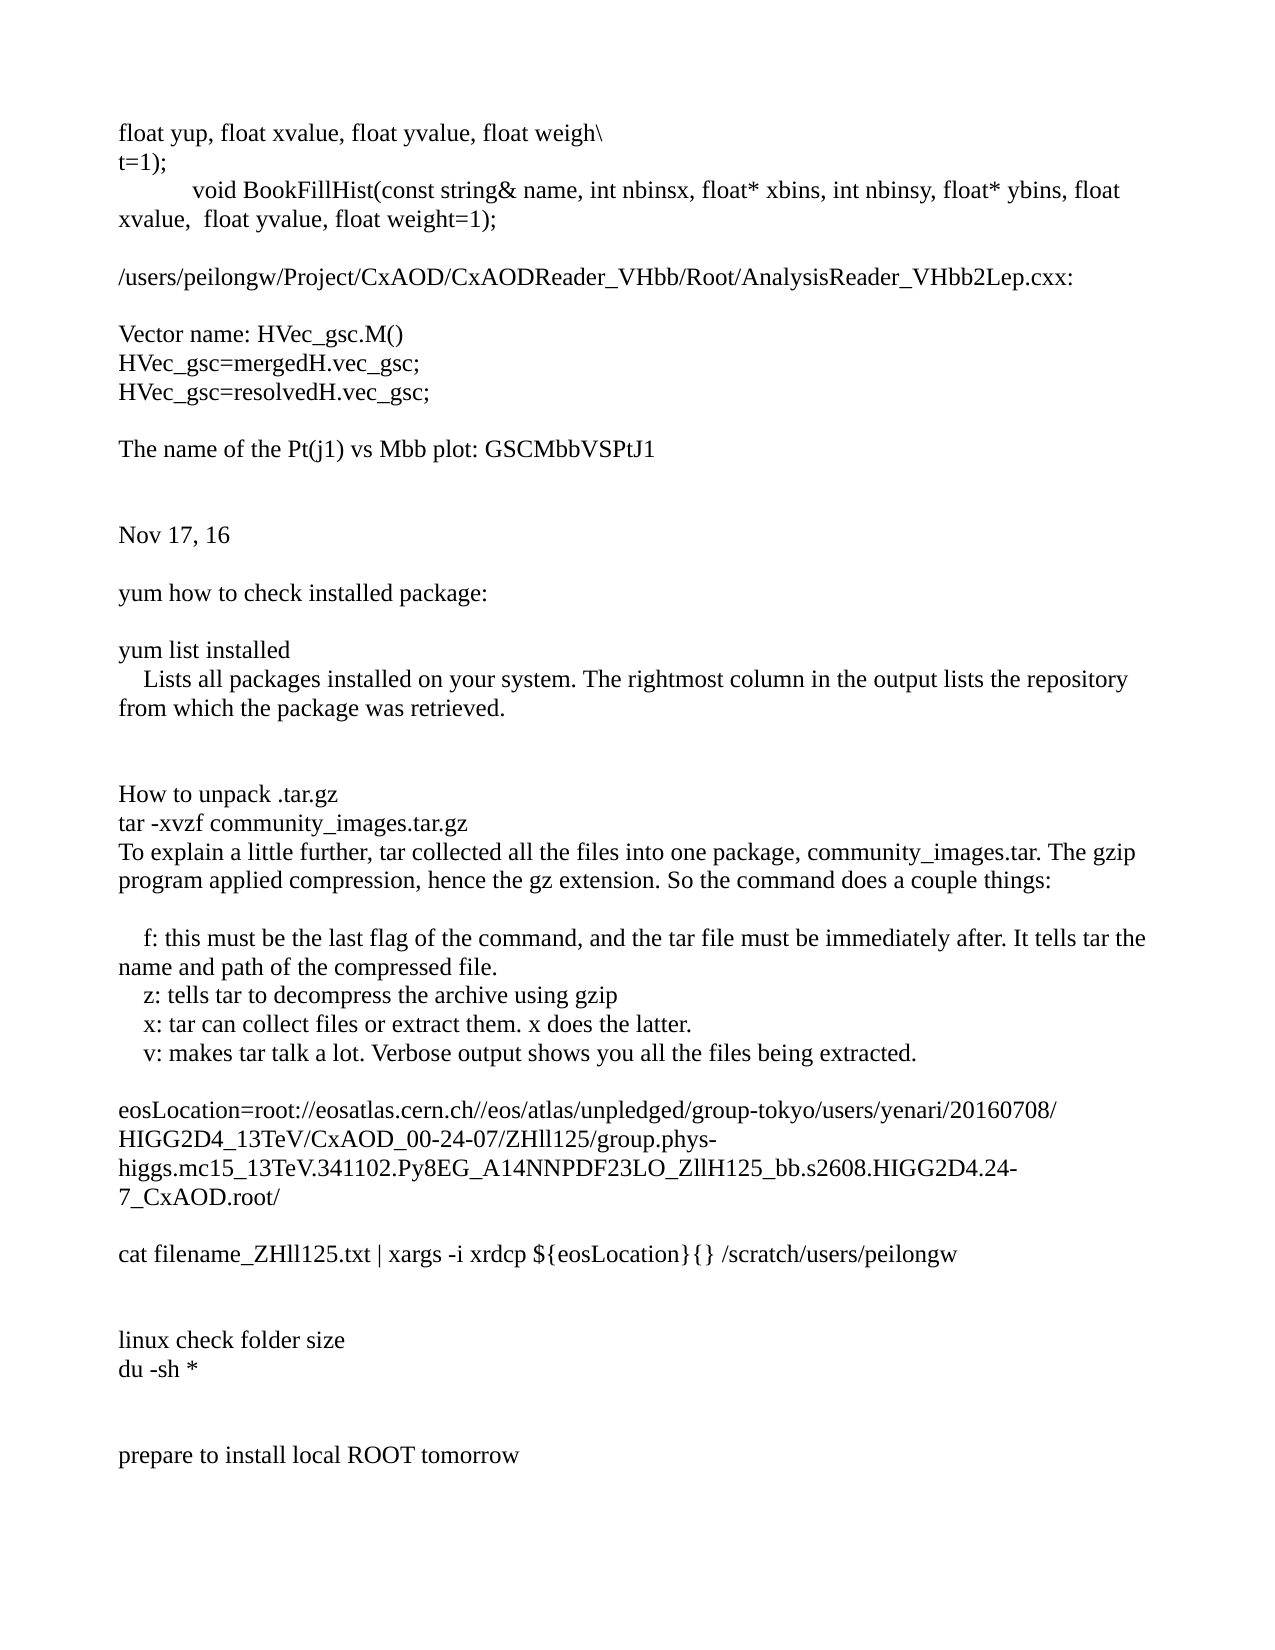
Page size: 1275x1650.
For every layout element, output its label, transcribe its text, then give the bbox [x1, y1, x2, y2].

text tar -xvzf community_images.tar.gz [118, 808, 1157, 837]
text f: this must be the last flag of the command, and the tar file must be immediately after. It tells tar the name and path of the compressed file. [118, 923, 1157, 981]
text t=1); [118, 147, 1157, 176]
text The name of the Pt(j1) vs Mbb plot: GSCMbbVSPtJ1 [118, 434, 1157, 463]
text Vector name: HVec_gsc.M() [118, 319, 1157, 348]
text yum how to check installed package: [118, 578, 1157, 607]
text Nov 17, 16 [118, 521, 1157, 549]
text eosLocation=root://eosatlas.cern.ch//eos/atlas/unpledged/group-tokyo/users/yenari/20160708/HIGG2D4_13TeV/CxAOD_00-24-07/ZHll125/group.phys-higgs.mc15_13TeV.341102.Py8EG_A14NNPDF23LO_ZllH125_bb.s2608.HIGG2D4.24-7_CxAOD.root/ [118, 1096, 1157, 1211]
text cat filename_ZHll125.txt | xargs -i xrdcp ${eosLocation}{} /scratch/users/peilongw [118, 1239, 1157, 1268]
text To explain a little further, tar collected all the files into one package, community_images.tar. The gzip program applied compression, hence the gz extension. So the command does a couple things: [118, 837, 1157, 894]
text linux check folder size [118, 1326, 1157, 1354]
text HVec_gsc=resolvedH.vec_gsc; [118, 377, 1157, 406]
text du -sh * [118, 1354, 1157, 1383]
text yum list installed [118, 636, 1157, 664]
text HVec_gsc=mergedH.vec_gsc; [118, 348, 1157, 377]
text z: tells tar to decompress the archive using gzip [118, 981, 1157, 1009]
text float yup, float xvalue, float yvalue, float weigh\ [118, 118, 1157, 147]
text x: tar can collect files or extract them. x does the latter. [118, 1009, 1157, 1038]
text /users/peilongw/Project/CxAOD/CxAODReader_VHbb/Root/AnalysisReader_VHbb2Lep.cxx: [118, 262, 1157, 291]
text v: makes tar talk a lot. Verbose output shows you all the files being extracted. [118, 1038, 1157, 1067]
text How to unpack .tar.gz [118, 779, 1157, 808]
text void BookFillHist(const string& name, int nbinsx, float* xbins, int nbinsy, float* ybins, float xvalue, float yvalue, float weight=1); [118, 176, 1157, 233]
text prepare to install local ROOT tomorrow [118, 1441, 1157, 1469]
text Lists all packages installed on your system. The rightmost column in the output lists the repository from which the package was retrieved. [118, 664, 1157, 722]
